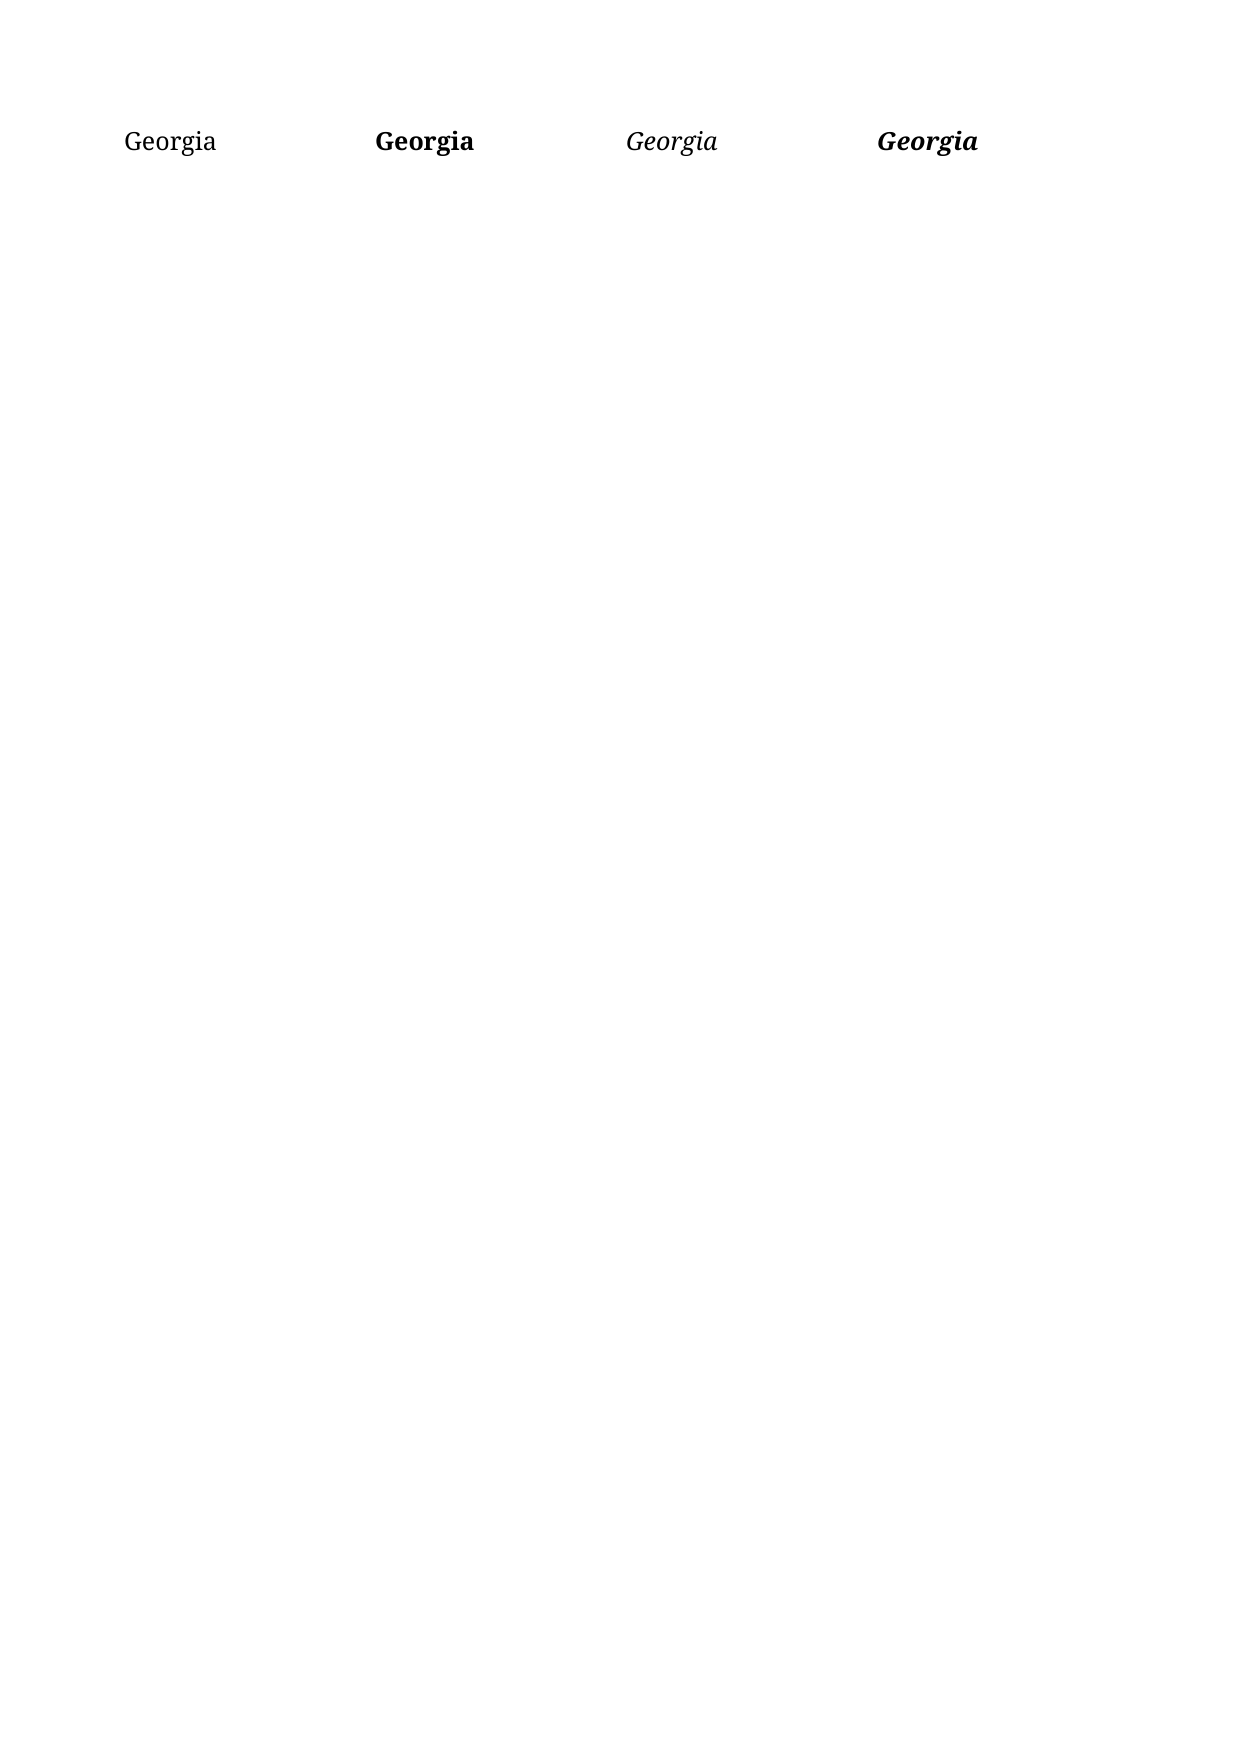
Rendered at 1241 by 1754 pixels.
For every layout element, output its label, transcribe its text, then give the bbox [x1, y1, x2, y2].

table_cell Georgia [620, 118, 871, 164]
table_cell Georgia [871, 118, 1122, 164]
table_cell Georgia [118, 118, 369, 164]
table_cell Georgia [369, 118, 620, 164]
